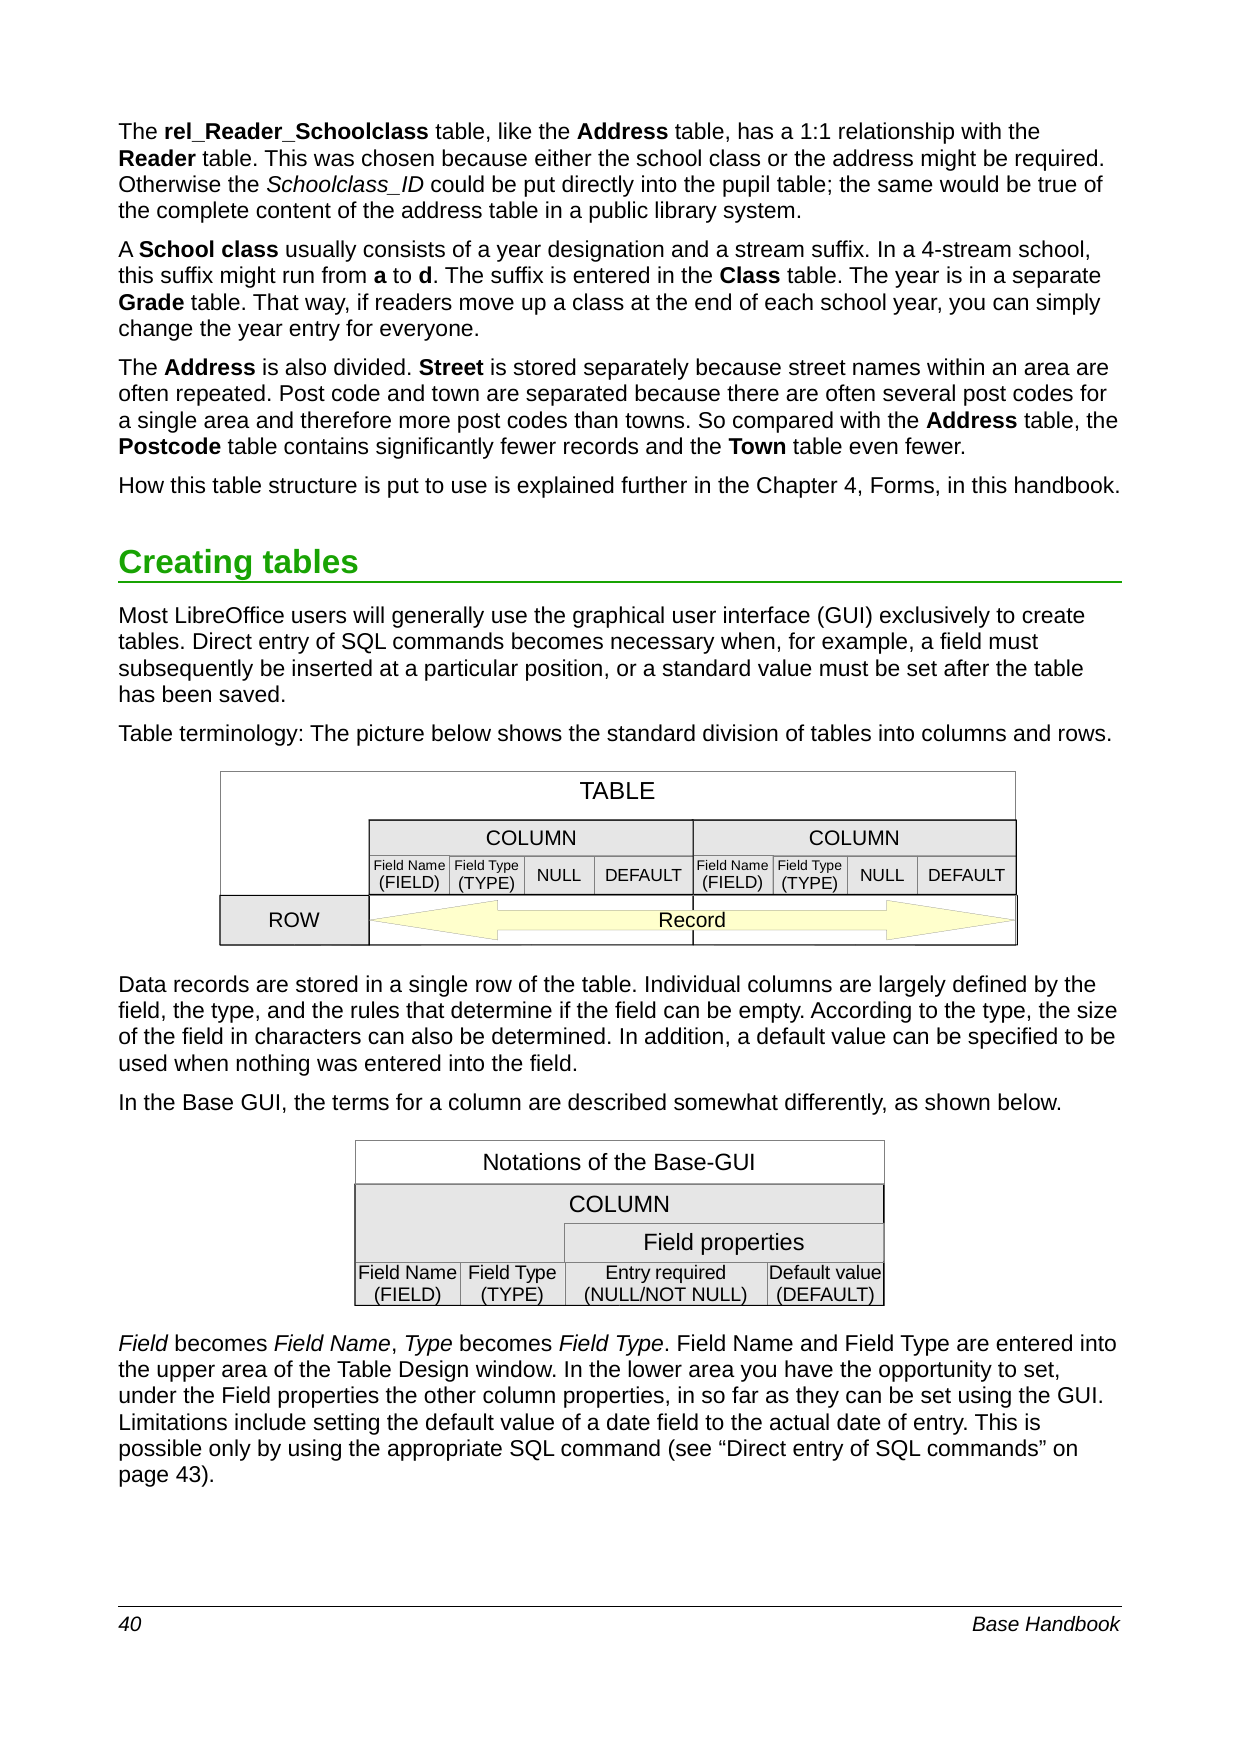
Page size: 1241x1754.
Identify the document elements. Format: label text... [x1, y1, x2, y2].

text Most LibreOffice users will generally use the graphical user interface (GUI) exclusively to create tables. Direct entry of SQL commands becomes necessary when, for example, a field must subsequently be inserted at a particular position, or a standard value must be set after the table has been saved. [118, 602, 1122, 707]
text The Address is also divided. Street is stored separately because street names within an area are often repeated. Post code and town are separated because there are often several post codes for a single area and therefore more post codes than towns. So compared with the Address table, the Postcode table contains significantly fewer records and the Town table even fewer. [118, 354, 1122, 459]
text Table terminology: The picture below shows the standard division of tables into columns and rows. [118, 720, 1122, 746]
text How this table structure is put to use is explained further in the Chapter 4, Forms, in this handbook. [118, 472, 1122, 498]
text The rel_Reader_Schoolclass table, like the Address table, has a 1:1 relationship with the Reader table. This was chosen because either the school class or the address might be required. Otherwise the Schoolclass_ID could be put directly into the pupil table; the same would be true of the complete content of the address table in a public library system. [118, 118, 1122, 223]
text A School class usually consists of a year designation and a stream suffix. In a 4-stream school, this suffix might run from a to d. The suffix is entered in the Class table. The year is in a separate Grade table. That way, if readers move up a class at the end of each school year, you can simply change the year entry for everyone. [118, 236, 1122, 341]
text Data records are stored in a single row of the table. Individual columns are largely defined by the field, the type, and the rules that determine if the field can be empty. According to the type, the size of the field in characters can also be determined. In addition, a default value can be specified to be used when nothing was entered into the field. [118, 971, 1122, 1076]
subtitle Creating tables [118, 543, 1122, 581]
text In the Base GUI, the terms for a column are described somewhat differently, as shown below. [118, 1088, 1122, 1115]
text Field becomes Field Name, Type becomes Field Type. Field Name and Field Type are entered into the upper area of the Table Design window. In the lower area you have the opportunity to set, under the Field properties the other column properties, in so far as they can be set using the GUI. Limitations include setting the default value of a date field to the actual date of entry. This is possible only by using the appropriate SQL command (see “Direct entry of SQL commands” on page 43). [118, 1330, 1122, 1488]
